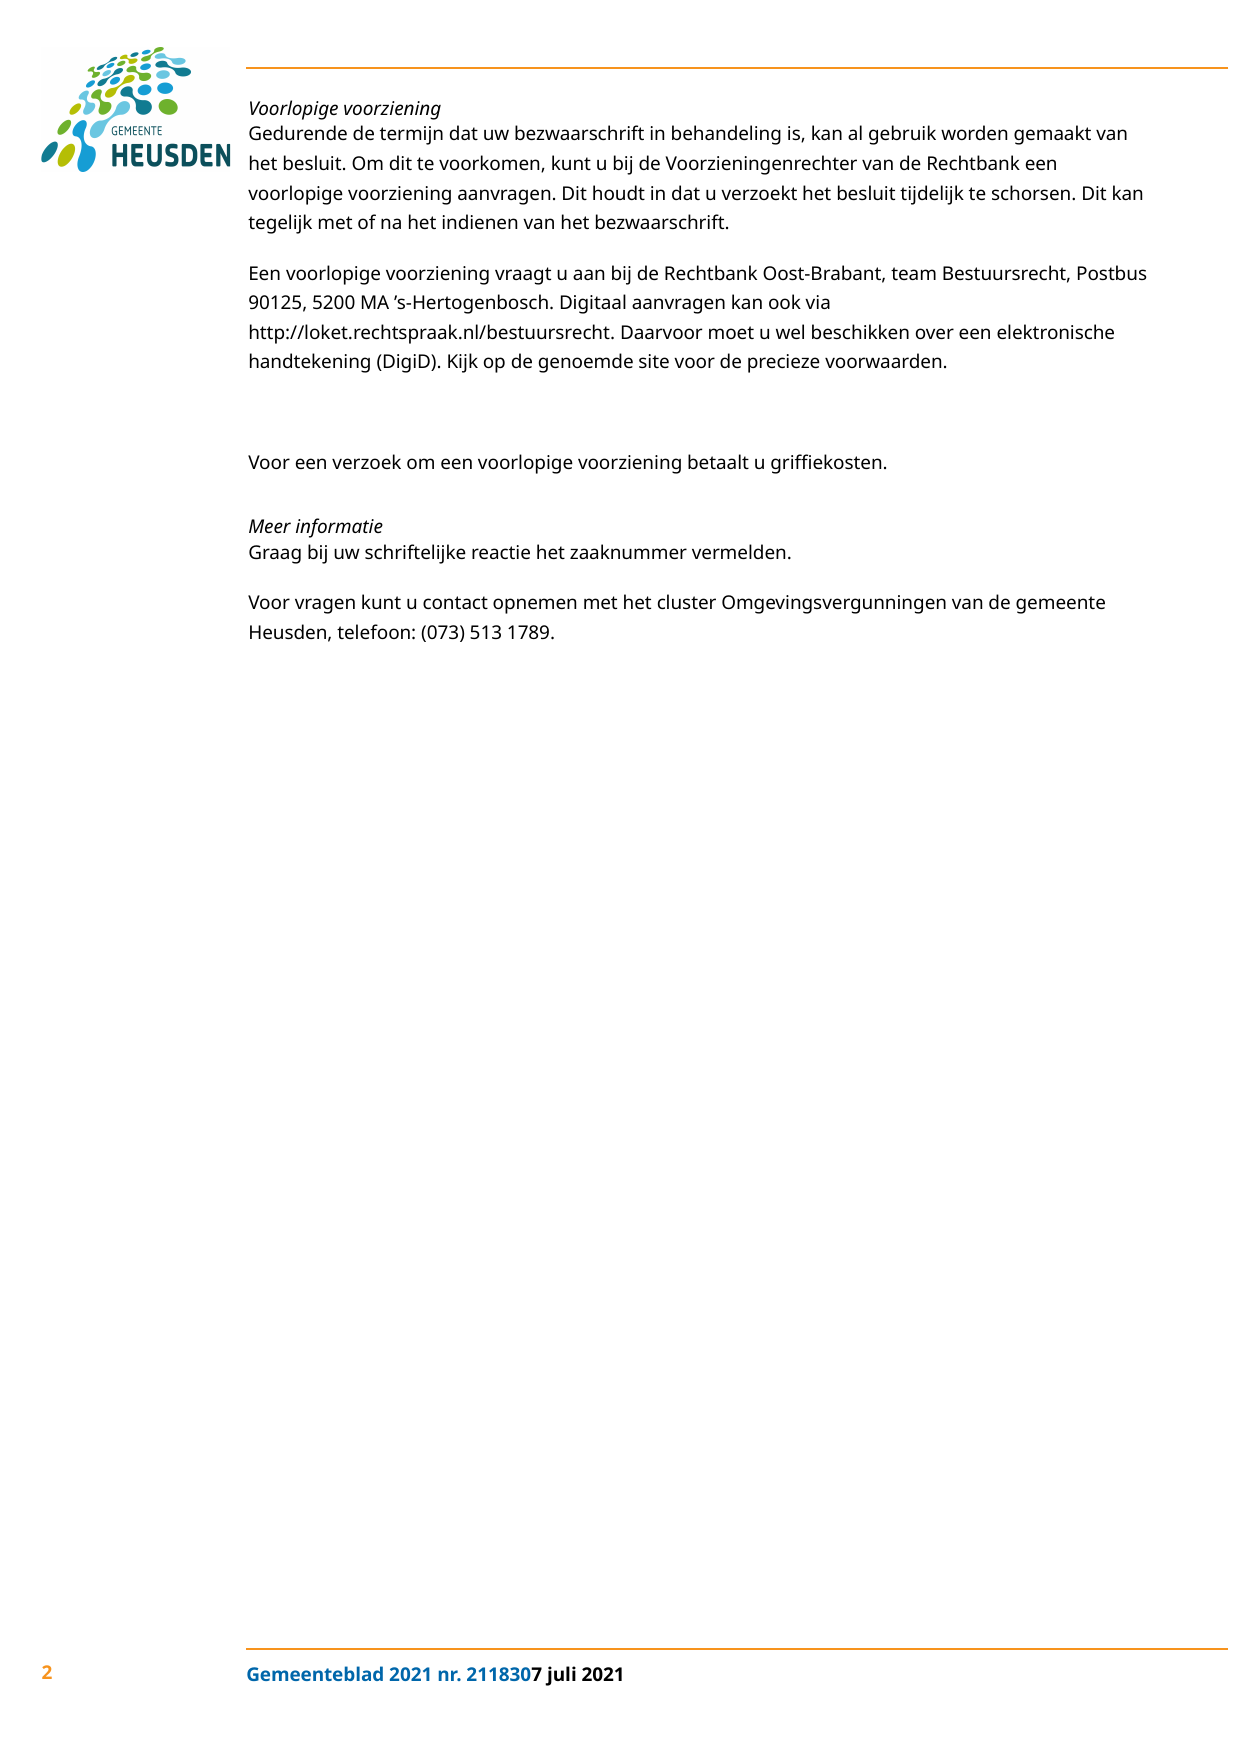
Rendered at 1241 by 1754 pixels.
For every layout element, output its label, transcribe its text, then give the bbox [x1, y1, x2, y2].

text Meer informatie [248, 513, 1152, 539]
picture [41, 47, 231, 172]
text Voor vragen kunt u contact opnemen met het cluster Omgevingsvergunningen van de gemeente Heusden, telefoon: (073) 513 1789. [248, 589, 1152, 645]
text Een voorlopige voorziening vraagt u aan bij de Rechtbank Oost-Brabant, team Bestuursrecht, Postbus 90125, 5200 MA ’s-Hertogenbosch. Digitaal aanvragen kan ook via http://loket.rechtspraak.nl/bestuursrecht. Daarvoor moet u wel beschikken over een elektronische handtekening (DigiD). Kijk op de genoemde site voor de precieze voorwaarden. [248, 260, 1152, 374]
text Graag bij uw schriftelijke reactie het zaaknummer vermelden. [248, 539, 1152, 565]
text Gedurende de termijn dat uw bezwaarschrift in behandeling is, kan al gebruik worden gemaakt van het besluit. Om dit te voorkomen, kunt u bij de Voorzieningenrechter van de Rechtbank een voorlopige voorziening aanvragen. Dit houdt in dat u verzoekt het besluit tijdelijk te schorsen. Dit kan tegelijk met of na het indienen van het bezwaarschrift. [248, 121, 1152, 235]
text Voorlopige voorziening [248, 95, 1152, 121]
text Voor een verzoek om een voorlopige voorziening betaalt u griffiekosten. [248, 449, 1152, 475]
